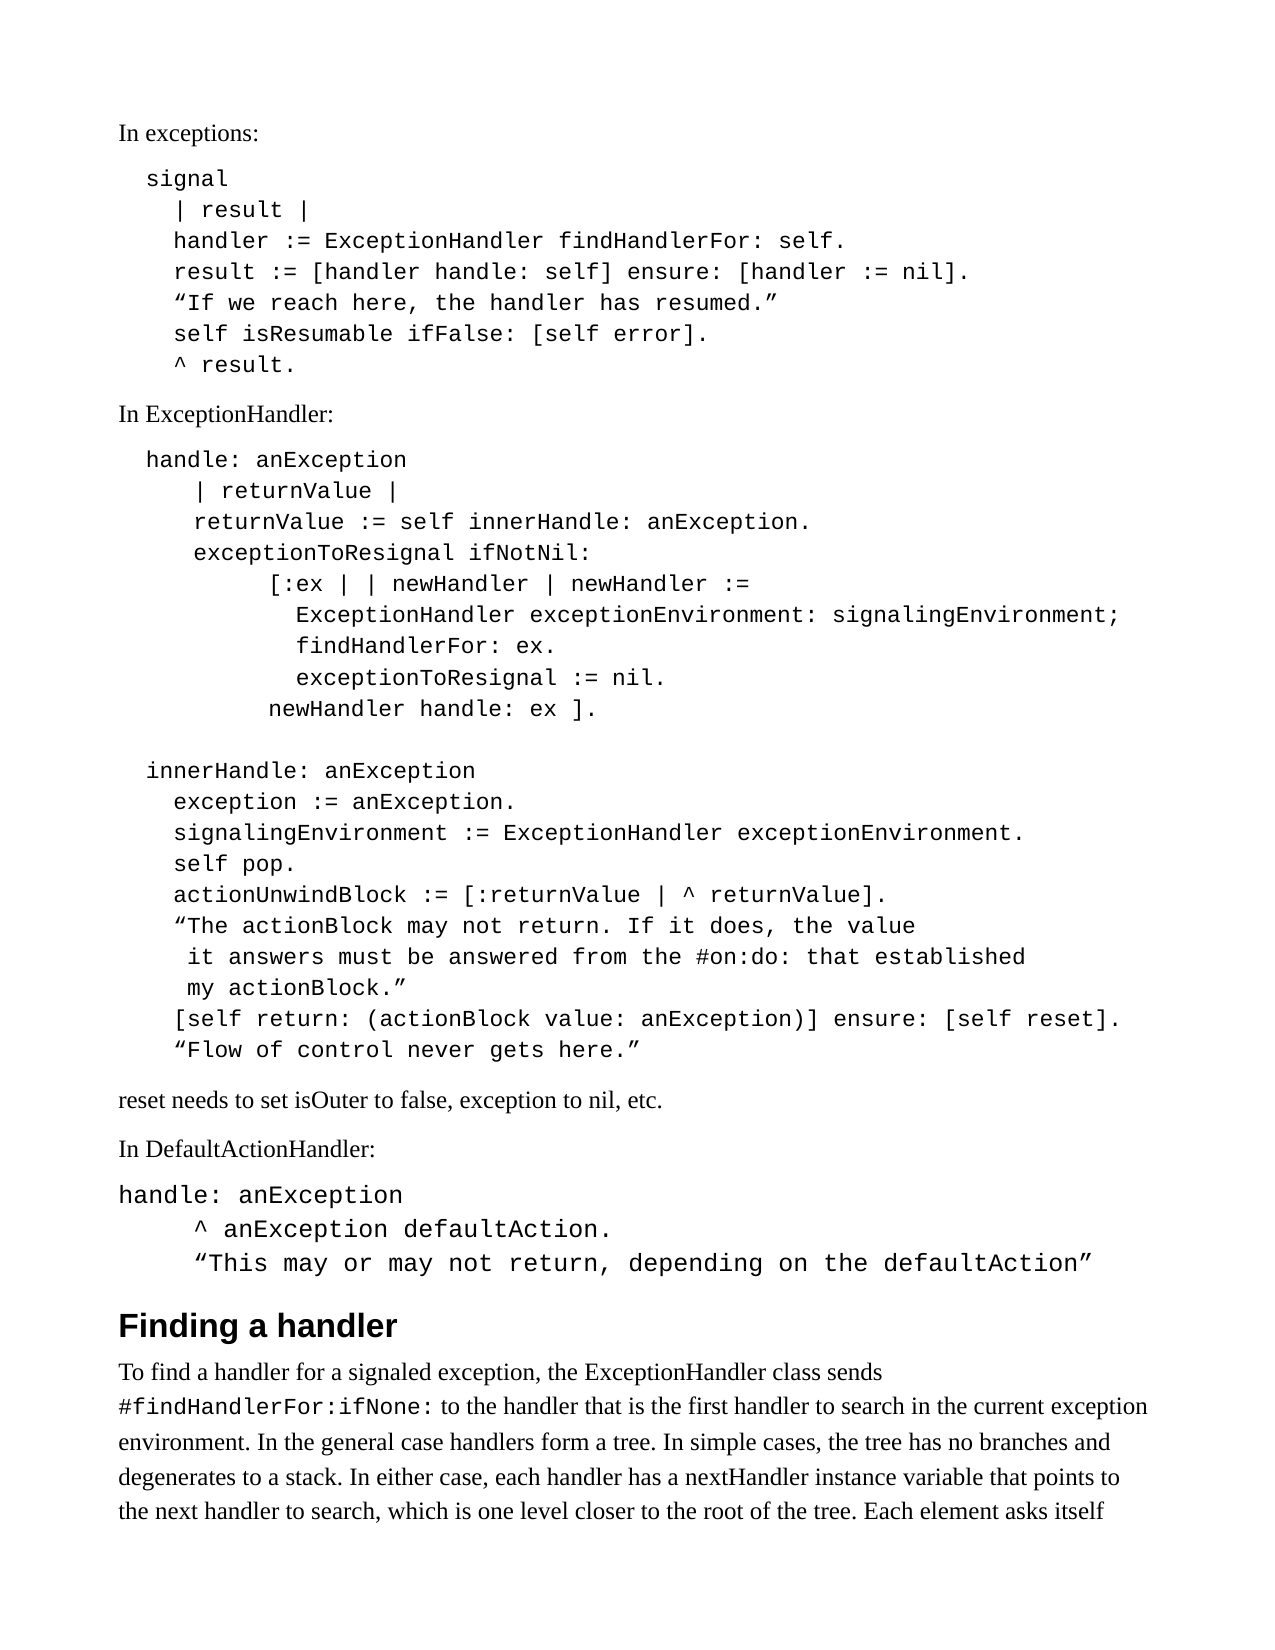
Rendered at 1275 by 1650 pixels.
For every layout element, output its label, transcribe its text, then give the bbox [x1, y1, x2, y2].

subtitle Finding a handler [118, 1306, 1157, 1344]
text actionUnwindBlock := [:returnValue | ^ returnValue]. [118, 884, 1157, 909]
text “The actionBlock may not return. If it does, the value [118, 915, 1157, 941]
text ^ result. [118, 353, 1157, 379]
text | returnValue | [118, 479, 1157, 506]
text “This may or may not return, depending on the defaultAction” [118, 1251, 1157, 1279]
text newHandler handle: ex ]. [118, 697, 1157, 723]
text my actionBlock.” [118, 977, 1157, 1003]
text innerHandle: anException [118, 759, 1157, 785]
text handle: anException [118, 448, 1157, 474]
text “Flow of control never gets here.” [118, 1039, 1157, 1065]
text handler := ExceptionHandler findHandlerFor: self. [118, 229, 1157, 255]
text To find a handler for a signaled exception, the ExceptionHandler class sends #findHandlerFor:ifNone: to the handler that is the first handler to search in the current exception environment. In the general case handlers form a tree. In simple cases, the tree has no branches and degenerates to a stack. In either case, each handler has a nextHandler instance variable that points to the next handler to search, which is one level closer to the root of the tree. Each element asks itself [118, 1357, 1157, 1525]
text | result | [118, 198, 1157, 224]
text [:ex | | newHandler | newHandler := [118, 573, 1157, 599]
text exception := anException. [118, 791, 1157, 816]
text returnValue := self innerHandle: anException. [118, 511, 1157, 537]
text ExceptionHandler exceptionEnvironment: signalingEnvironment; findHandlerFor: ex. [118, 604, 1157, 661]
text self isResumable ifFalse: [self error]. [118, 322, 1157, 348]
text exceptionToResignal ifNotNil: [118, 542, 1157, 568]
text result := [handler handle: self] ensure: [handler := nil]. [118, 260, 1157, 286]
text signalingEnvironment := ExceptionHandler exceptionEnvironment. [118, 822, 1157, 847]
text [self return: (actionBlock value: anException)] ensure: [self reset]. [118, 1008, 1157, 1034]
text In ExceptionHandler: [118, 399, 1157, 428]
text self pop. [118, 853, 1157, 878]
text ^ anException defaultAction. [118, 1217, 1157, 1245]
text reset needs to set isOuter to false, exception to nil, etc. [118, 1085, 1157, 1114]
text signal [118, 167, 1157, 193]
text “If we reach here, the handler has resumed.” [118, 291, 1157, 317]
text handle: anException [118, 1183, 1157, 1211]
text In exceptions: [118, 118, 1157, 147]
text it answers must be answered from the #on:do: that established [118, 946, 1157, 972]
text In DefaultActionHandler: [118, 1134, 1157, 1163]
text exceptionToResignal := nil. [118, 666, 1157, 692]
